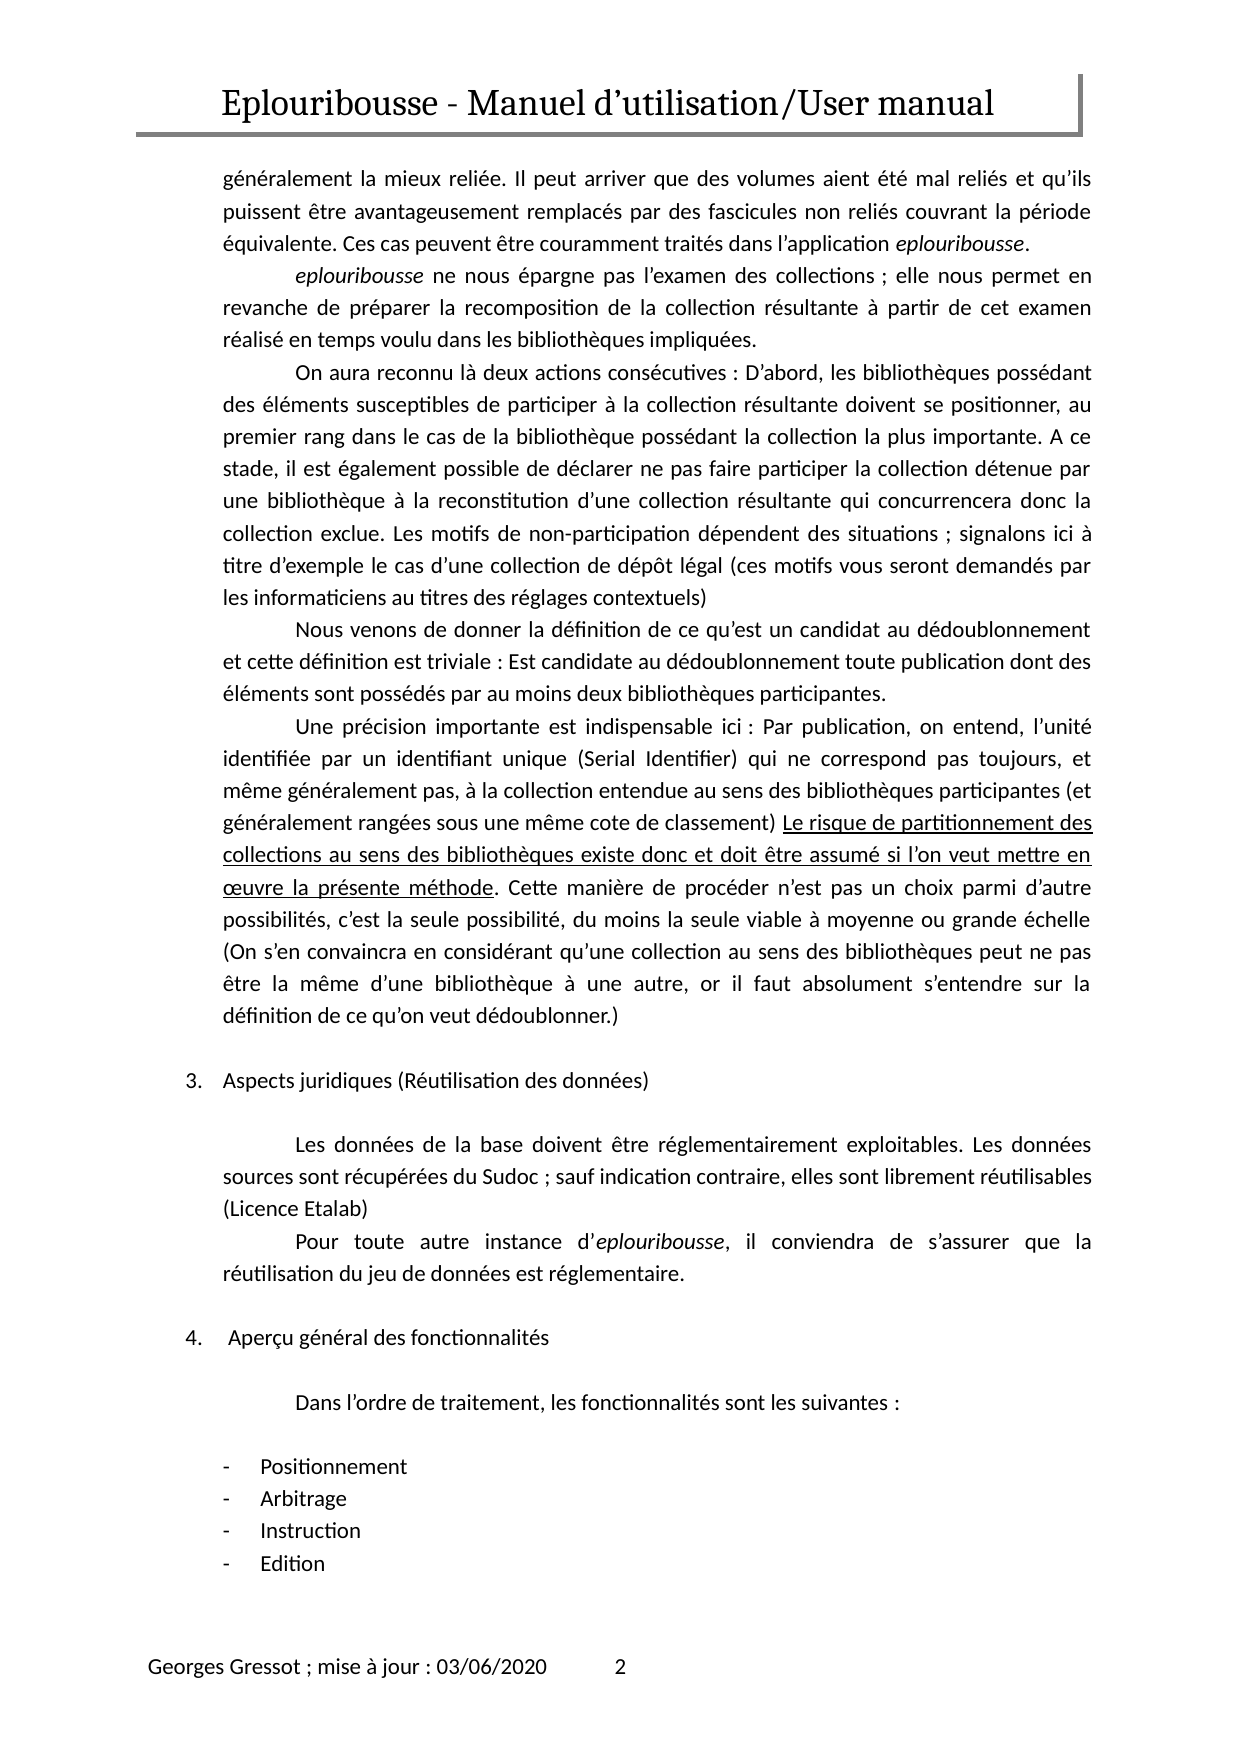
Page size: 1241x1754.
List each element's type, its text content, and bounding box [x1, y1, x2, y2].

list On aura reconnu là deux actions consécutives : D’abord, les bibliothèques possédant des éléments susceptibles de participer à la collection résultante doivent se positionner, au premier rang dans le cas de la bibliothèque possédant la collection la plus importante. A ce stade, il est également possible de déclarer ne pas faire participer la collection détenue par une bibliothèque à la reconstitution d’une collection résultante qui concurrencera donc la collection exclue. Les motifs de non-participation dépendent des situations ; signalons ici à titre d’exemple le cas d’une collection de dépôt légal (ces motifs vous seront demandés par les informaticiens au titres des réglages contextuels) [223, 358, 1093, 611]
list Une précision importante est indispensable ici : Par publication, on entend, l’unité identifiée par un identifiant unique (Serial Identifier) qui ne correspond pas toujours, et même généralement pas, à la collection entendue au sens des bibliothèques participantes (et généralement rangées sous une même cote de classement) Le risque de partitionnement des collections au sens des bibliothèques existe donc et doit être assumé si l’on veut mettre en œuvre la présente méthode. Cette manière de procéder n’est pas un choix parmi d’autre possibilités, c’est la seule possibilité, du moins la seule viable à moyenne ou grande échelle (On s’en convaincra en considérant qu’une collection au sens des bibliothèques peut ne pas être la même d’une bibliothèque à une autre, or il faut absolument s’entendre sur la définition de ce qu’on veut dédoublonner.) [223, 712, 1093, 1029]
list eplouribousse ne nous épargne pas l’examen des collections ; elle nous permet en revanche de préparer la recomposition de la collection résultante à partir de cet examen réalisé en temps voulu dans les bibliothèques impliquées. [223, 261, 1093, 353]
list Instruction [223, 1516, 1093, 1544]
list Nous venons de donner la définition de ce qu’est un candidat au dédoublonnement et cette définition est triviale : Est candidate au dédoublonnement toute publication dont des éléments sont possédés par au moins deux bibliothèques participantes. [223, 615, 1093, 708]
list Positionnement [223, 1452, 1093, 1480]
list Dans l’ordre de traitement, les fonctionnalités sont les suivantes : [223, 1388, 1093, 1416]
list Pour toute autre instance d’eplouribousse, il conviendra de s’assurer que la réutilisation du jeu de données est réglementaire. [223, 1227, 1093, 1287]
list Arbitrage [223, 1484, 1093, 1512]
list Edition [223, 1549, 1093, 1577]
list Aperçu général des fonctionnalités [185, 1323, 1093, 1351]
list Aspects juridiques (Réutilisation des données) [185, 1066, 1093, 1094]
list Les données de la base doivent être réglementairement exploitables. Les données sources sont récupérées du Sudoc ; sauf indication contraire, elles sont librement réutilisables (Licence Etalab) [223, 1130, 1093, 1223]
list généralement la mieux reliée. Il peut arriver que des volumes aient été mal reliés et qu’ils puissent être avantageusement remplacés par des fascicules non reliés couvrant la période équivalente. Ces cas peuvent être couramment traités dans l’application eplouribousse. [223, 164, 1093, 257]
